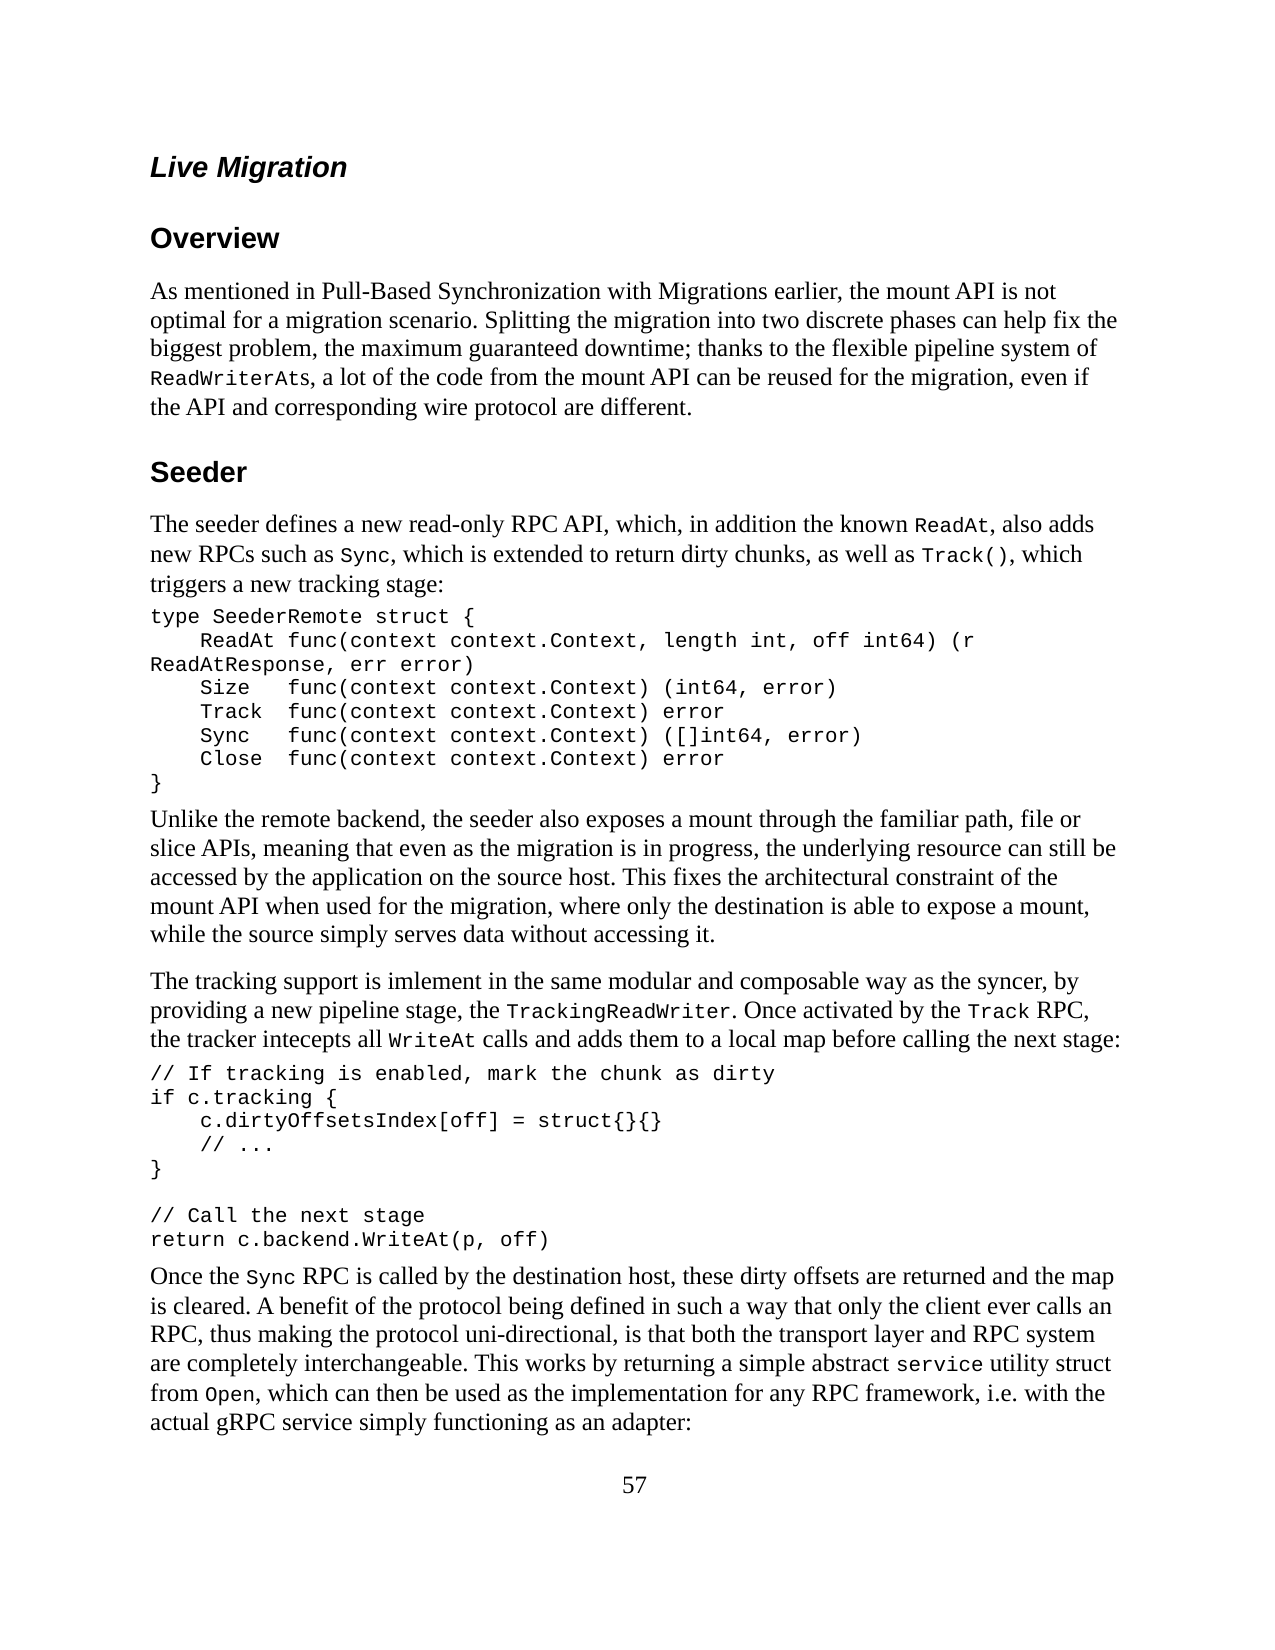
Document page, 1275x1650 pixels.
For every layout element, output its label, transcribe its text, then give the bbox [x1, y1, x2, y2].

subtitle Live Migration [150, 150, 1125, 183]
text Close func(context context.Context) error [150, 748, 1125, 772]
text Once the Sync RPC is called by the destination host, these dirty offsets are returned and the map is cleared. A benefit of the protocol being defined in such a way that only the client ever calls an RPC, thus making the protocol uni-directional, is that both the transport layer and RPC system are completely interchangeable. This works by returning a simple abstract service utility struct from Open, which can then be used as the implementation for any RPC framework, i.e. with the actual gRPC service simply functioning as an adapter: [150, 1261, 1125, 1436]
text // ... [150, 1134, 1125, 1158]
text Sync func(context context.Context) ([]int64, error) [150, 725, 1125, 748]
text Unlike the remote backend, the seeder also exposes a mount through the familiar path, file or slice APIs, meaning that even as the migration is in progress, the underlying resource can still be accessed by the application on the source host. This fixes the architectural constraint of the mount API when used for the migration, where only the destination is able to expose a mount, while the source simply serves data without accessing it. [150, 804, 1125, 948]
text // Call the next stage [150, 1205, 1125, 1229]
text Track func(context context.Context) error [150, 701, 1125, 725]
text c.dirtyOffsetsIndex[off] = struct{}{} [150, 1110, 1125, 1134]
text As mentioned in Pull-Based Synchronization with Migrations earlier, the mount API is not optimal for a migration scenario. Splitting the migration into two discrete phases can help fix the biggest problem, the maximum guaranteed downtime; thanks to the flexible pipeline system of ReadWriterAts, a lot of the code from the mount API can be reused for the migration, even if the API and corresponding wire protocol are different. [150, 276, 1125, 421]
text The seeder defines a new read-only RPC API, which, in addition the known ReadAt, also adds new RPCs such as Sync, which is extended to return dirty chunks, as well as Track(), which triggers a new tracking stage: [150, 509, 1125, 597]
text type SeederRemote struct { [150, 606, 1125, 630]
subtitle Seeder [150, 454, 1125, 488]
text return c.backend.WriteAt(p, off) [150, 1229, 1125, 1252]
text The tracking support is imlement in the same modular and composable way as the syncer, by providing a new pipeline stage, the TrackingReadWriter. Once activated by the Track RPC, the tracker intecepts all WriteAt calls and adds them to a local map before calling the next stage: [150, 966, 1125, 1054]
text if c.tracking { [150, 1087, 1125, 1110]
text } [150, 1158, 1125, 1181]
text ReadAt func(context context.Context, length int, off int64) (r ReadAtResponse, err error) [150, 630, 1125, 677]
text Size func(context context.Context) (int64, error) [150, 677, 1125, 701]
text } [150, 772, 1125, 796]
text // If tracking is enabled, mark the chunk as dirty [150, 1063, 1125, 1087]
subtitle Overview [150, 221, 1125, 254]
